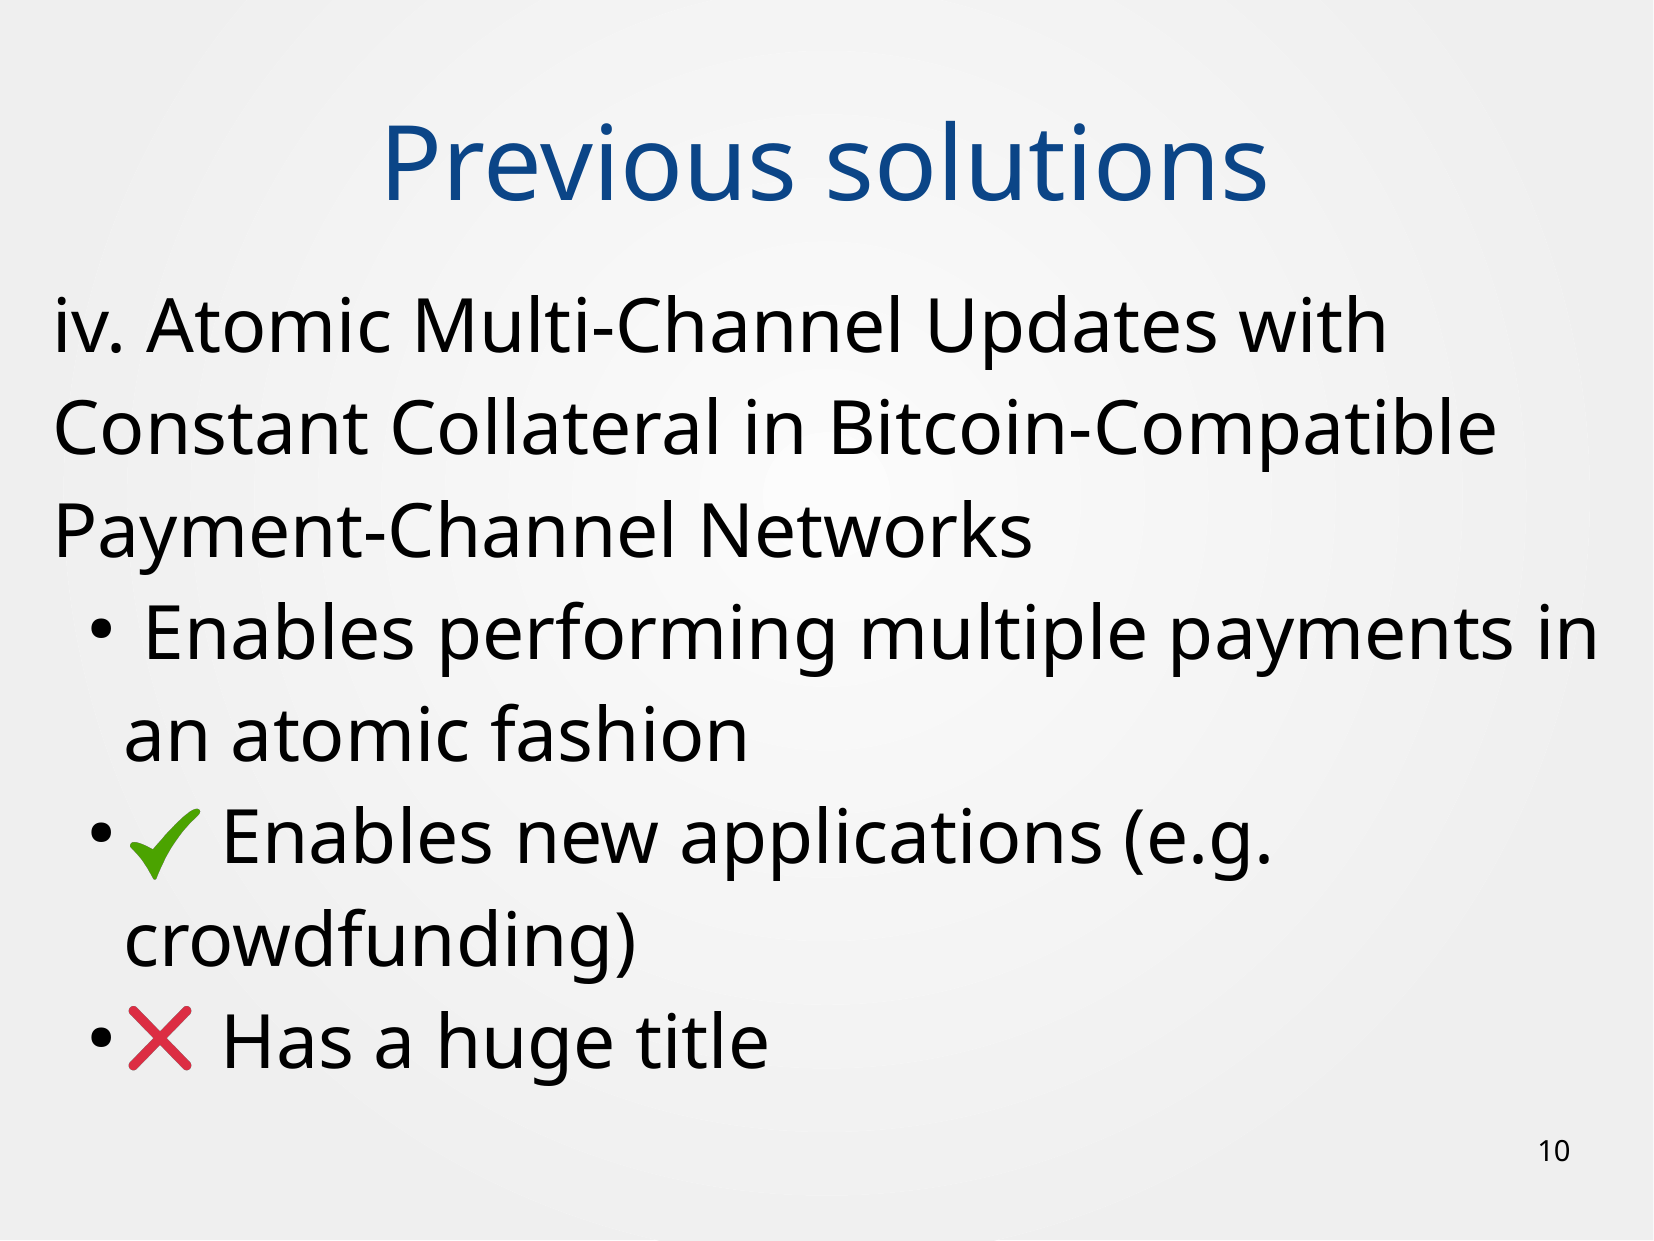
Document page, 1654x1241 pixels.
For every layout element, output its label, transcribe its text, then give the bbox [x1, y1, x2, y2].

picture [82, 800, 248, 888]
subtitle iv. Atomic Multi-Channel Updates with Constant Collateral in Bitcoin-Compatible Payment-Channel Networks Enables performing multiple payments in an atomic fashion Enables new applications (e.g. crowdfunding) Has a huge title [52, 272, 1603, 1193]
picture [98, 1000, 222, 1076]
title Previous solutions [379, 88, 1274, 231]
